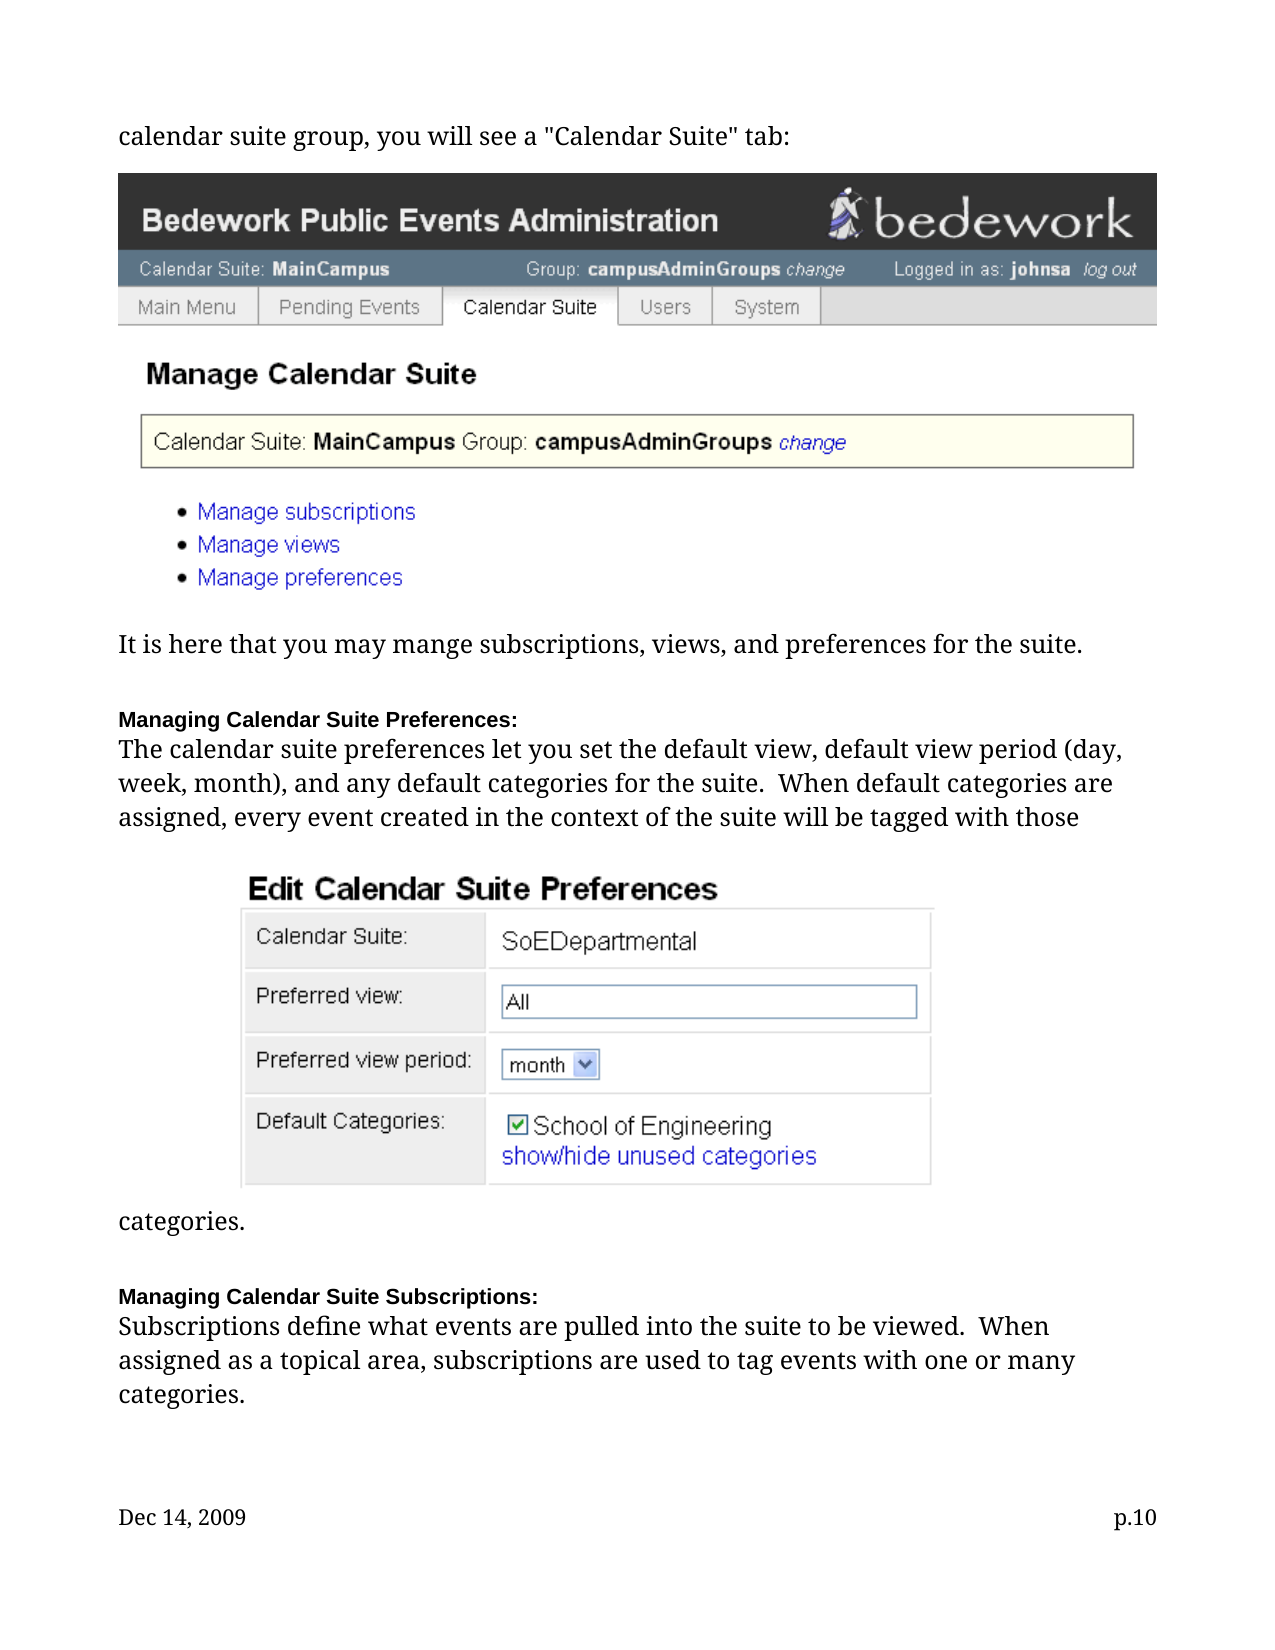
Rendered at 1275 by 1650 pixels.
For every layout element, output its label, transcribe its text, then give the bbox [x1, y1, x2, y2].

subtitle Managing Calendar Suite Preferences: [118, 707, 1157, 732]
subtitle Managing Calendar Suite Subscriptions: [118, 1284, 1157, 1309]
picture [118, 173, 1157, 627]
text The calendar suite preferences let you set the default view, default view period (day, week, month), and any default categories for the suite. When default categories are assigned, every event created in the context of the suite will be tagged with those categories. [118, 732, 1157, 1238]
text It is here that you may mange subscriptions, views, and preferences for the suite. [118, 627, 1157, 661]
text calendar suite group, you will see a "Calendar Suite" tab: [118, 118, 1157, 152]
text Subscriptions define what events are pulled into the suite to be viewed. When assigned as a topical area, subscriptions are used to tag events with one or many categories. [118, 1309, 1157, 1411]
picture [236, 858, 938, 1204]
